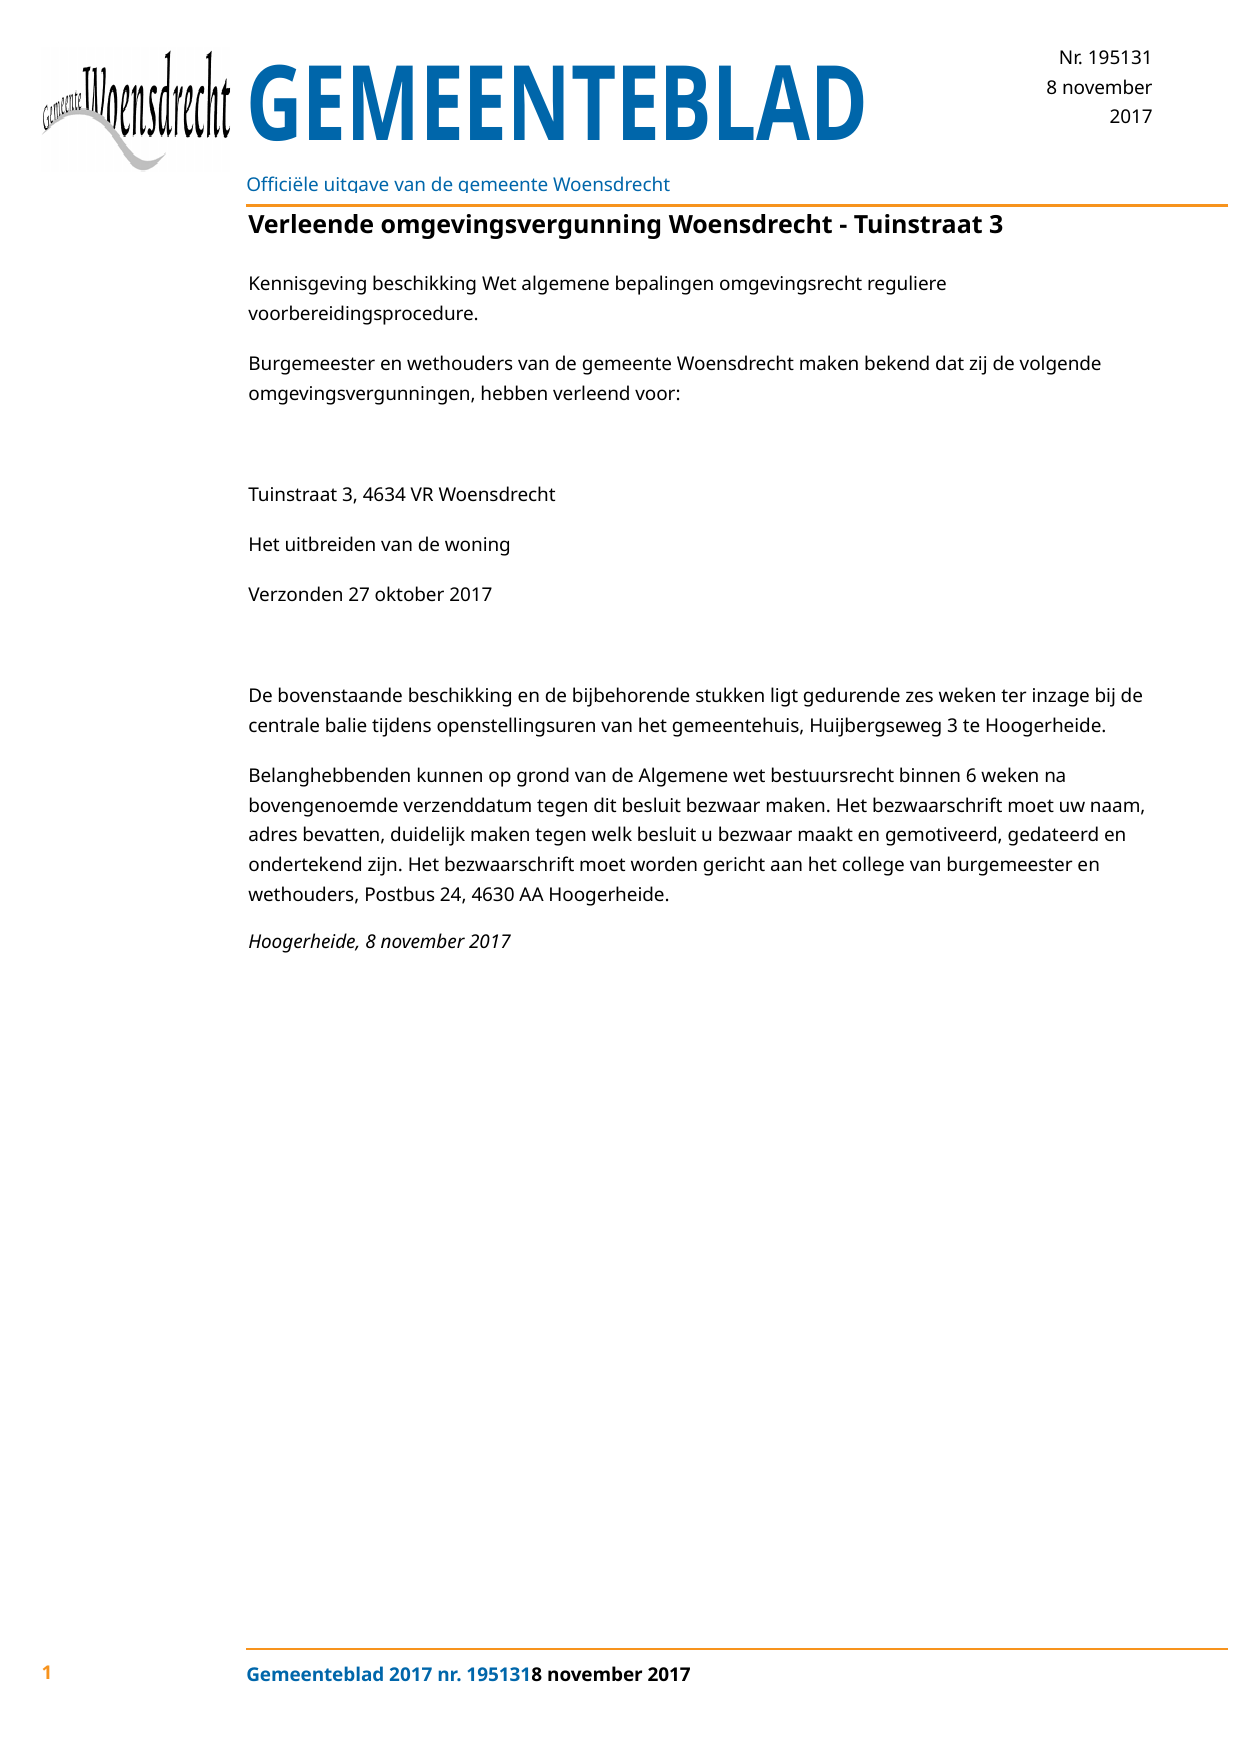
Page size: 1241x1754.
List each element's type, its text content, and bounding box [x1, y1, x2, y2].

text Verleende omgevingsvergunning Woensdrecht - Tuinstraat 3 [248, 207, 1152, 241]
text Burgemeester en wethouders van de gemeente Woensdrecht maken bekend dat zij de volgende omgevingsvergunningen, hebben verleend voor: [248, 350, 1152, 406]
picture [41, 47, 231, 172]
text Kennisgeving beschikking Wet algemene bepalingen omgevingsrecht reguliere voorbereidingsprocedure. [248, 270, 1152, 326]
text Het uitbreiden van de woning [248, 531, 1152, 557]
text Hoogerheide, 8 november 2017 [248, 928, 1152, 954]
text Verzonden 27 oktober 2017 [248, 582, 1152, 607]
text Tuinstraat 3, 4634 VR Woensdrecht [248, 481, 1152, 506]
text Belanghebbenden kunnen op grond van de Algemene wet bestuursrecht binnen 6 weken na bovengenoemde verzenddatum tegen dit besluit bezwaar maken. Het bezwaarschrift moet uw naam, adres bevatten, duidelijk maken tegen welk besluit u bezwaar maakt en gemotiveerd, gedateerd en ondertekend zijn. Het bezwaarschrift moet worden gericht aan het college van burgemeester en wethouders, Postbus 24, 4630 AA Hoogerheide. [248, 762, 1152, 906]
text De bovenstaande beschikking en de bijbehorende stukken ligt gedurende zes weken ter inzage bij de centrale balie tijdens openstellingsuren van het gemeentehuis, Huijbergseweg 3 te Hoogerheide. [248, 682, 1152, 738]
